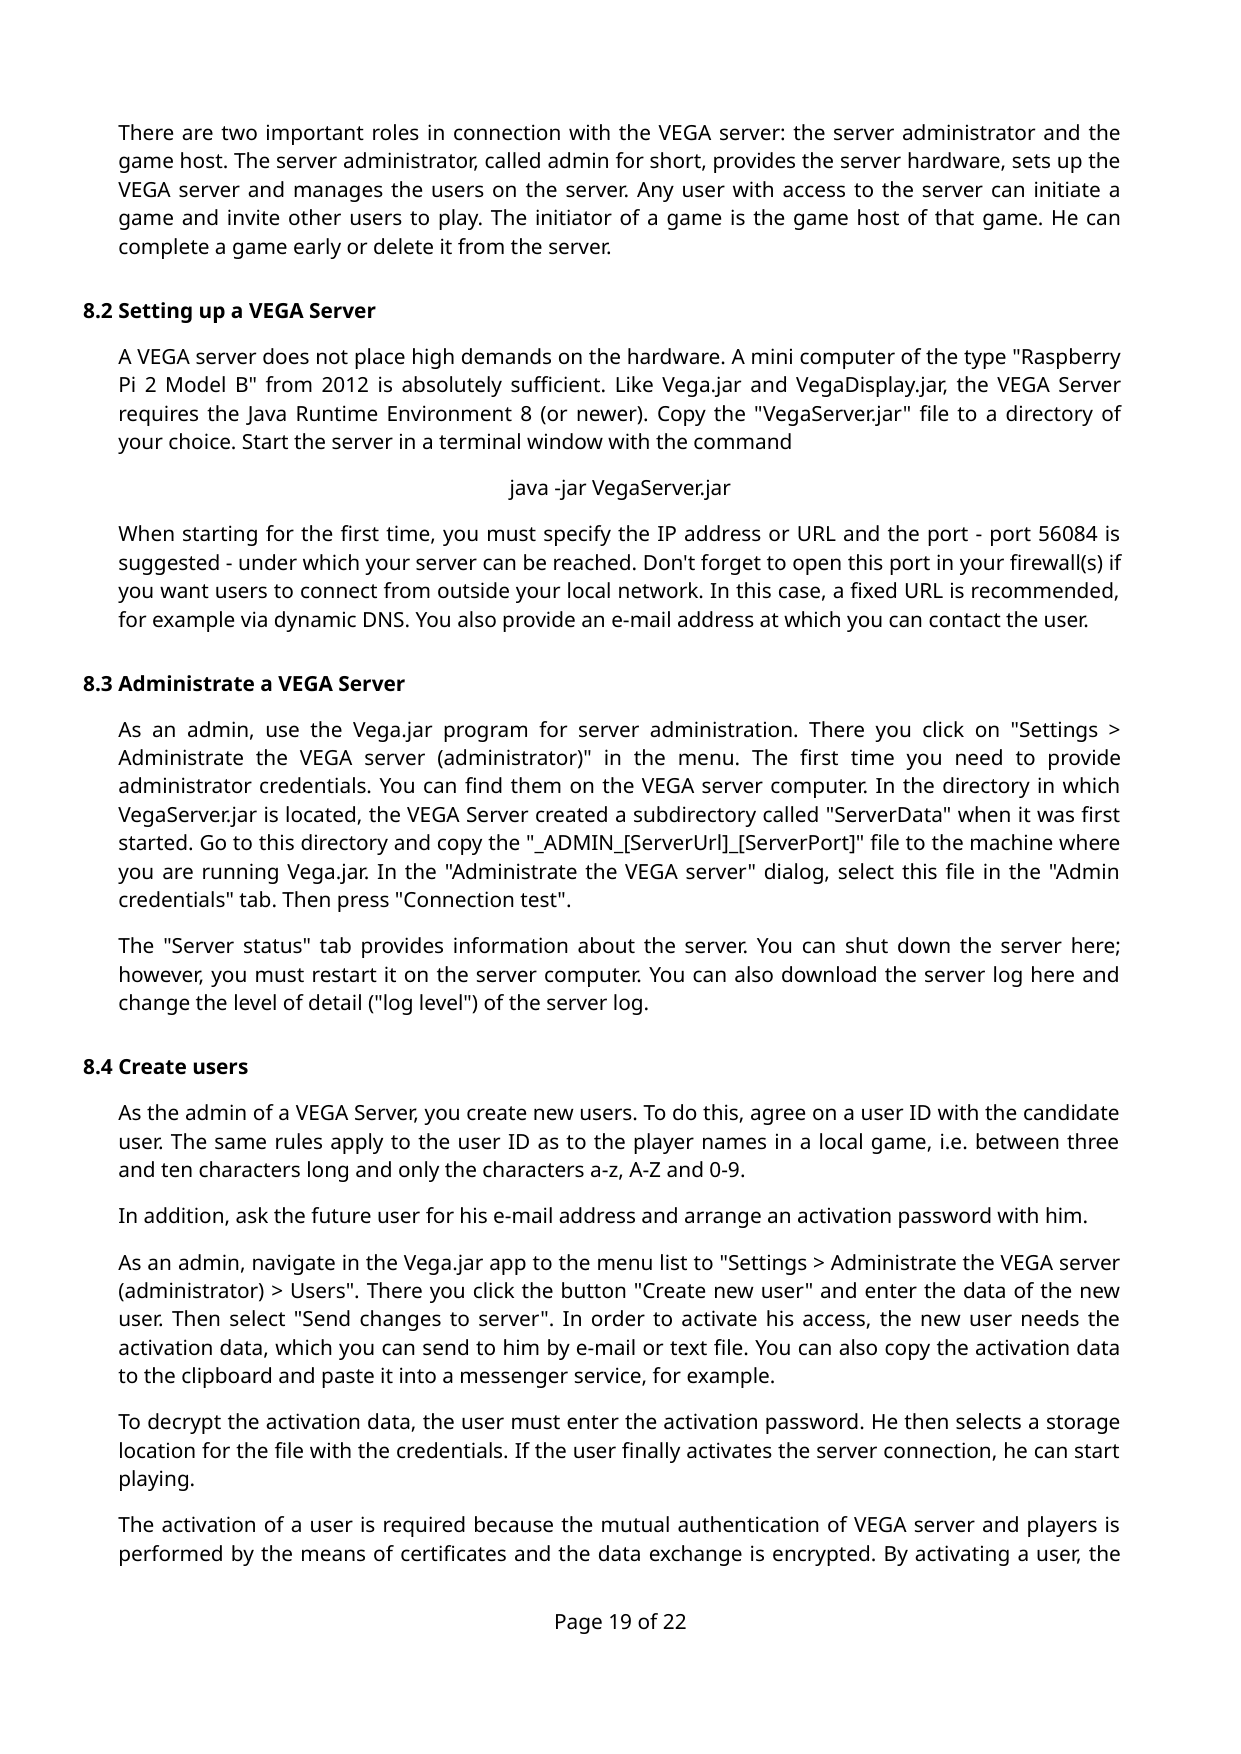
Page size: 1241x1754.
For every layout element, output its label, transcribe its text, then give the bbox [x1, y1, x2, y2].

text java -jar VegaServer.jar [118, 473, 1122, 502]
subtitle Create users [118, 1052, 1122, 1081]
text As the admin of a VEGA Server, you create new users. To do this, agree on a user ID with the candidate user. The same rules apply to the user ID as to the player names in a local game, i.e. between three and ten characters long and only the characters a-z, A-Z and 0-9. [118, 1098, 1122, 1184]
subtitle Setting up a VEGA Server [118, 296, 1122, 324]
text When starting for the first time, you must specify the IP address or URL and the port - port 56084 is suggested - under which your server can be reached. Don't forget to open this port in your firewall(s) if you want users to connect from outside your local network. In this case, a fixed URL is recommended, for example via dynamic DNS. You also provide an e-mail address at which you can contact the user. [118, 519, 1122, 633]
text The "Server status" tab provides information about the server. You can shut down the server here; however, you must restart it on the server computer. You can also download the server log here and change the level of detail ("log level") of the server log. [118, 932, 1122, 1017]
subtitle Administrate a VEGA Server [118, 669, 1122, 697]
text The activation of a user is required because the mutual authentication of VEGA server and players is performed by the means of certificates and the data exchange is encrypted. By activating a user, the [118, 1511, 1122, 1567]
text There are two important roles in connection with the VEGA server: the server administrator and the game host. The server administrator, called admin for short, provides the server hardware, sets up the VEGA server and manages the users on the server. Any user with access to the server can initiate a game and invite other users to play. The initiator of a game is the game host of that game. He can complete a game early or delete it from the server. [118, 118, 1122, 260]
text In addition, ask the future user for his e-mail address and arrange an activation password with him. [118, 1201, 1122, 1230]
text As an admin, use the Vega.jar program for server administration. There you click on "Settings > Administrate the VEGA server (administrator)" in the menu. The first time you need to provide administrator credentials. You can find them on the VEGA server computer. In the directory in which VegaServer.jar is located, the VEGA Server created a subdirectory called "ServerData" when it was first started. Go to this directory and copy the "_ADMIN_[ServerUrl]_[ServerPort]" file to the machine where you are running Vega.jar. In the "Administrate the VEGA server" dialog, select this file in the "Admin credentials" tab. Then press "Connection test". [118, 715, 1122, 914]
text To decrypt the activation data, the user must enter the activation password. He then selects a storage location for the file with the credentials. If the user finally activates the server connection, he can start playing. [118, 1407, 1122, 1493]
text A VEGA server does not place high demands on the hardware. A mini computer of the type "Raspberry Pi 2 Model B" from 2012 is absolutely sufficient. Like Vega.jar and VegaDisplay.jar, the VEGA Server requires the Java Runtime Environment 8 (or newer). Copy the "VegaServer.jar" file to a directory of your choice. Start the server in a terminal window with the command [118, 342, 1122, 456]
text As an admin, navigate in the Vega.jar app to the menu list to "Settings > Administrate the VEGA server (administrator) > Users". There you click the button "Create new user" and enter the data of the new user. Then select "Send changes to server". In order to activate his access, the new user needs the activation data, which you can send to him by e-mail or text file. You can also copy the activation data to the clipboard and paste it into a messenger service, for example. [118, 1248, 1122, 1390]
